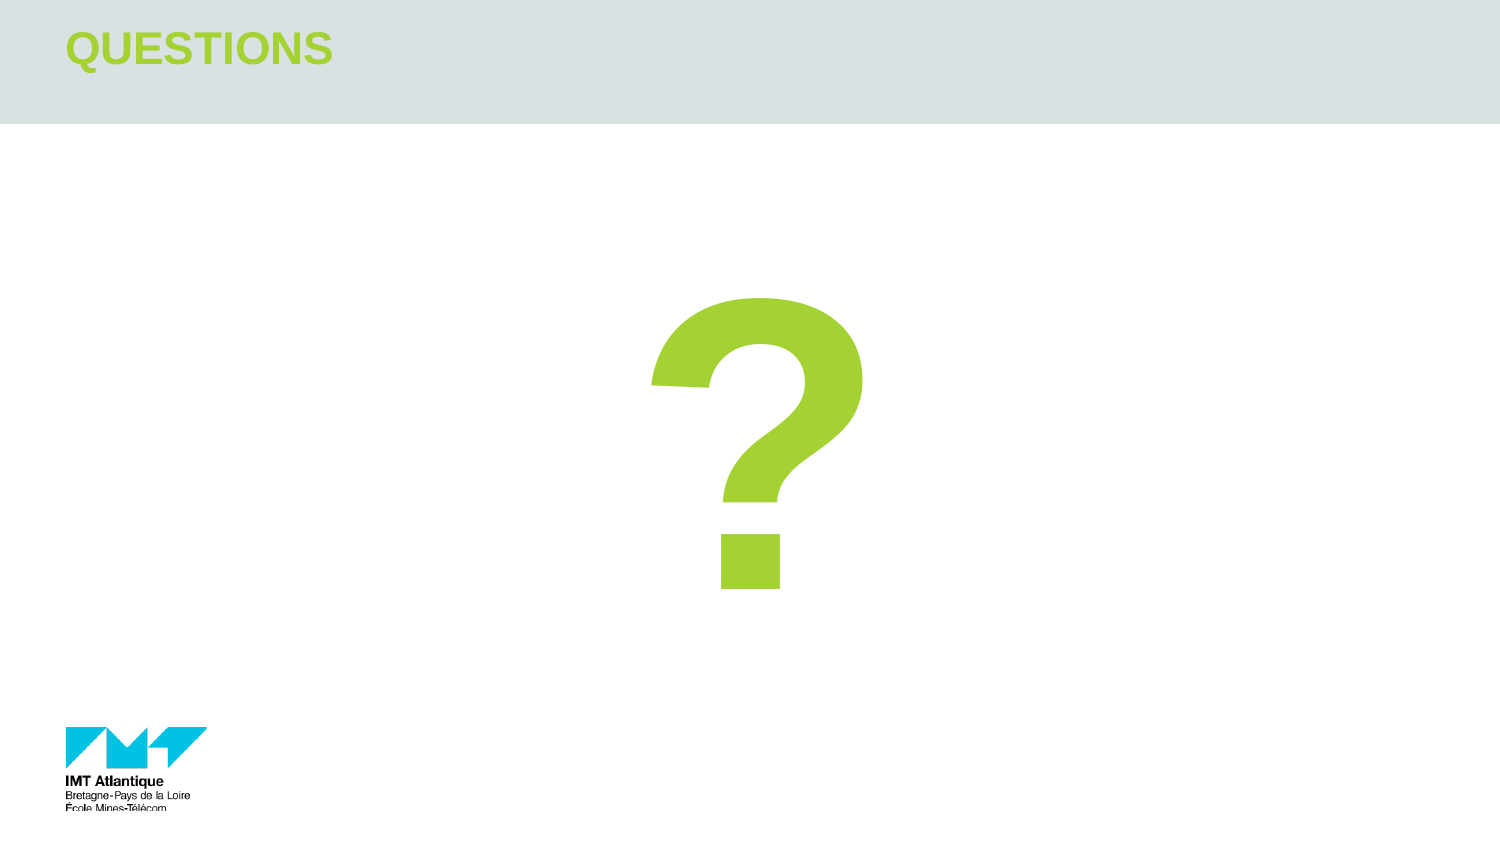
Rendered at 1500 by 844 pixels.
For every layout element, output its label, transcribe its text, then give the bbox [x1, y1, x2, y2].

list ? [65, 173, 1456, 715]
title Questions [64, 0, 1252, 74]
